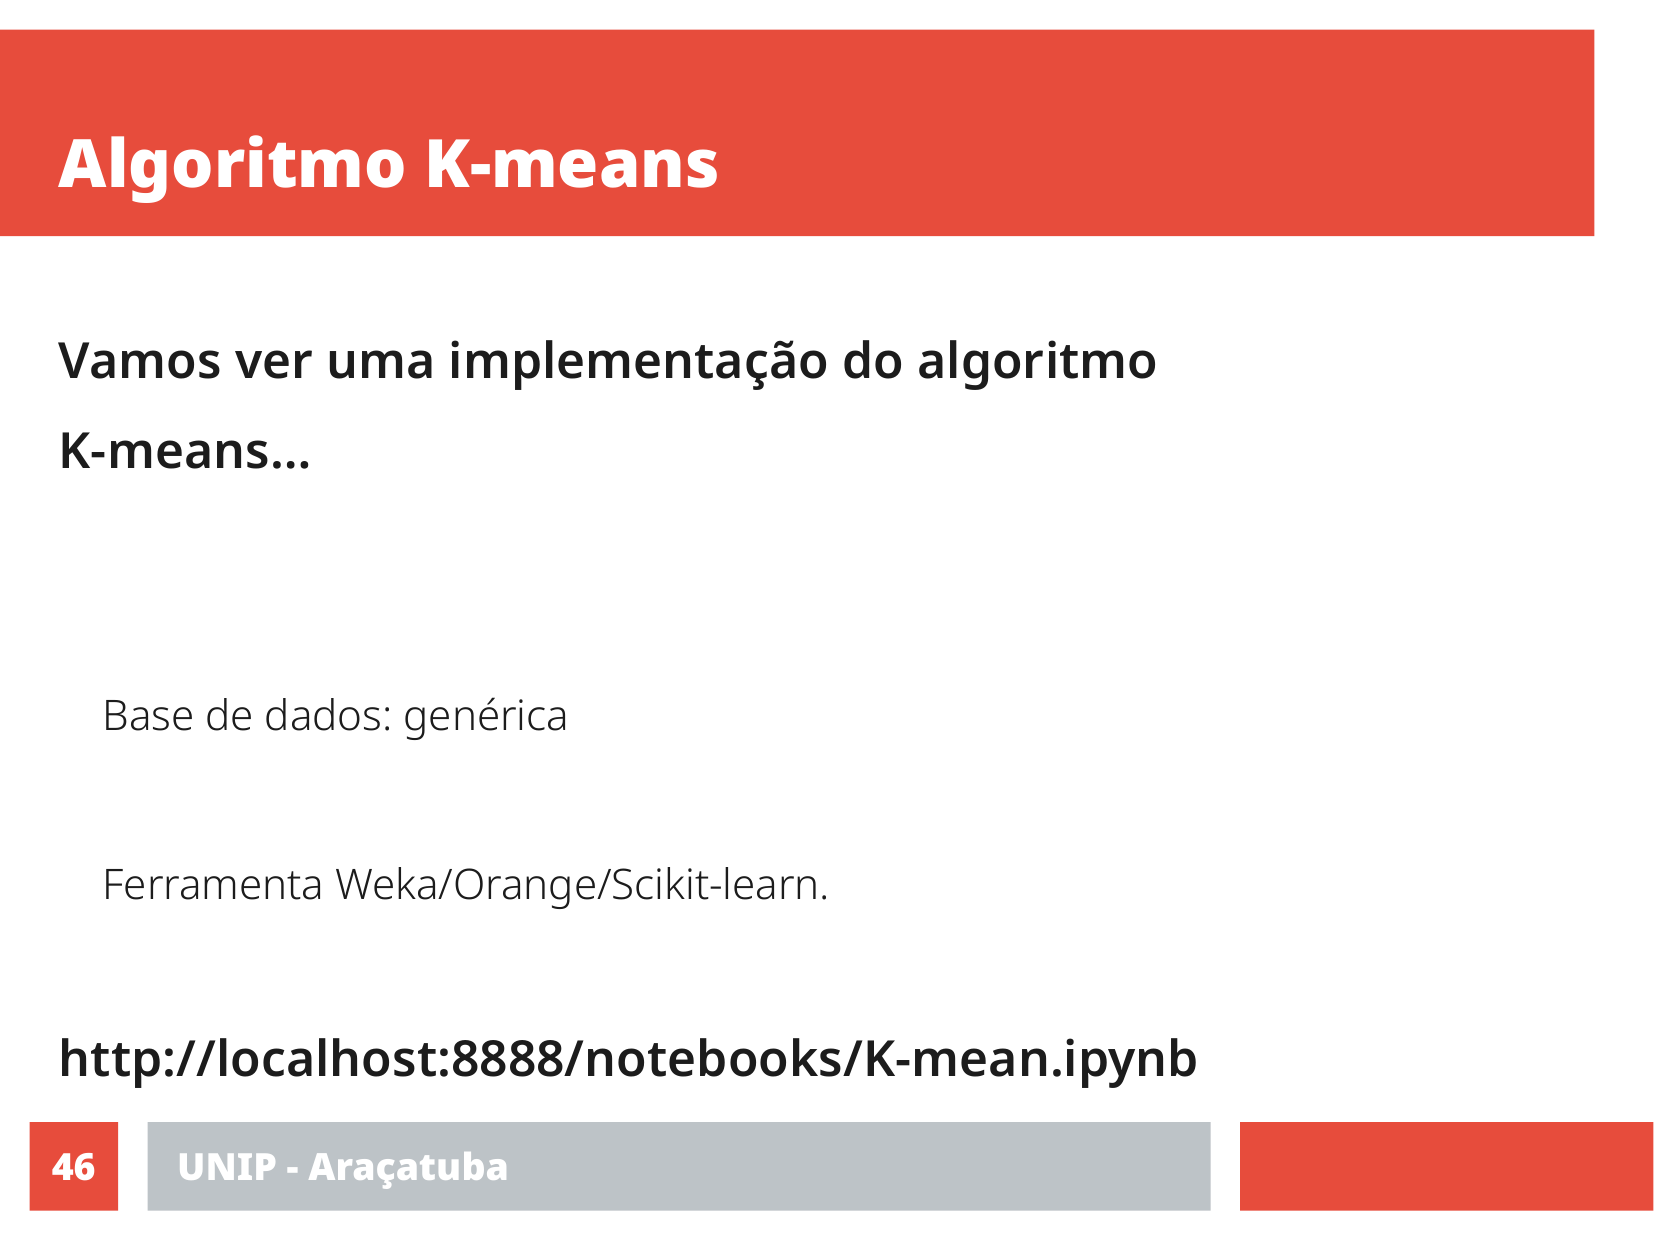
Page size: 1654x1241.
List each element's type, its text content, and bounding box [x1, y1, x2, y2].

title Algoritmo K-means [59, 59, 1595, 207]
list Vamos ver uma implementação do algoritmo K-means… Base de dados: genérica Ferramenta Weka/Orange/Scikit-learn. http://localhost:8888/notebooks/K-mean.ipynb [59, 324, 1565, 1093]
